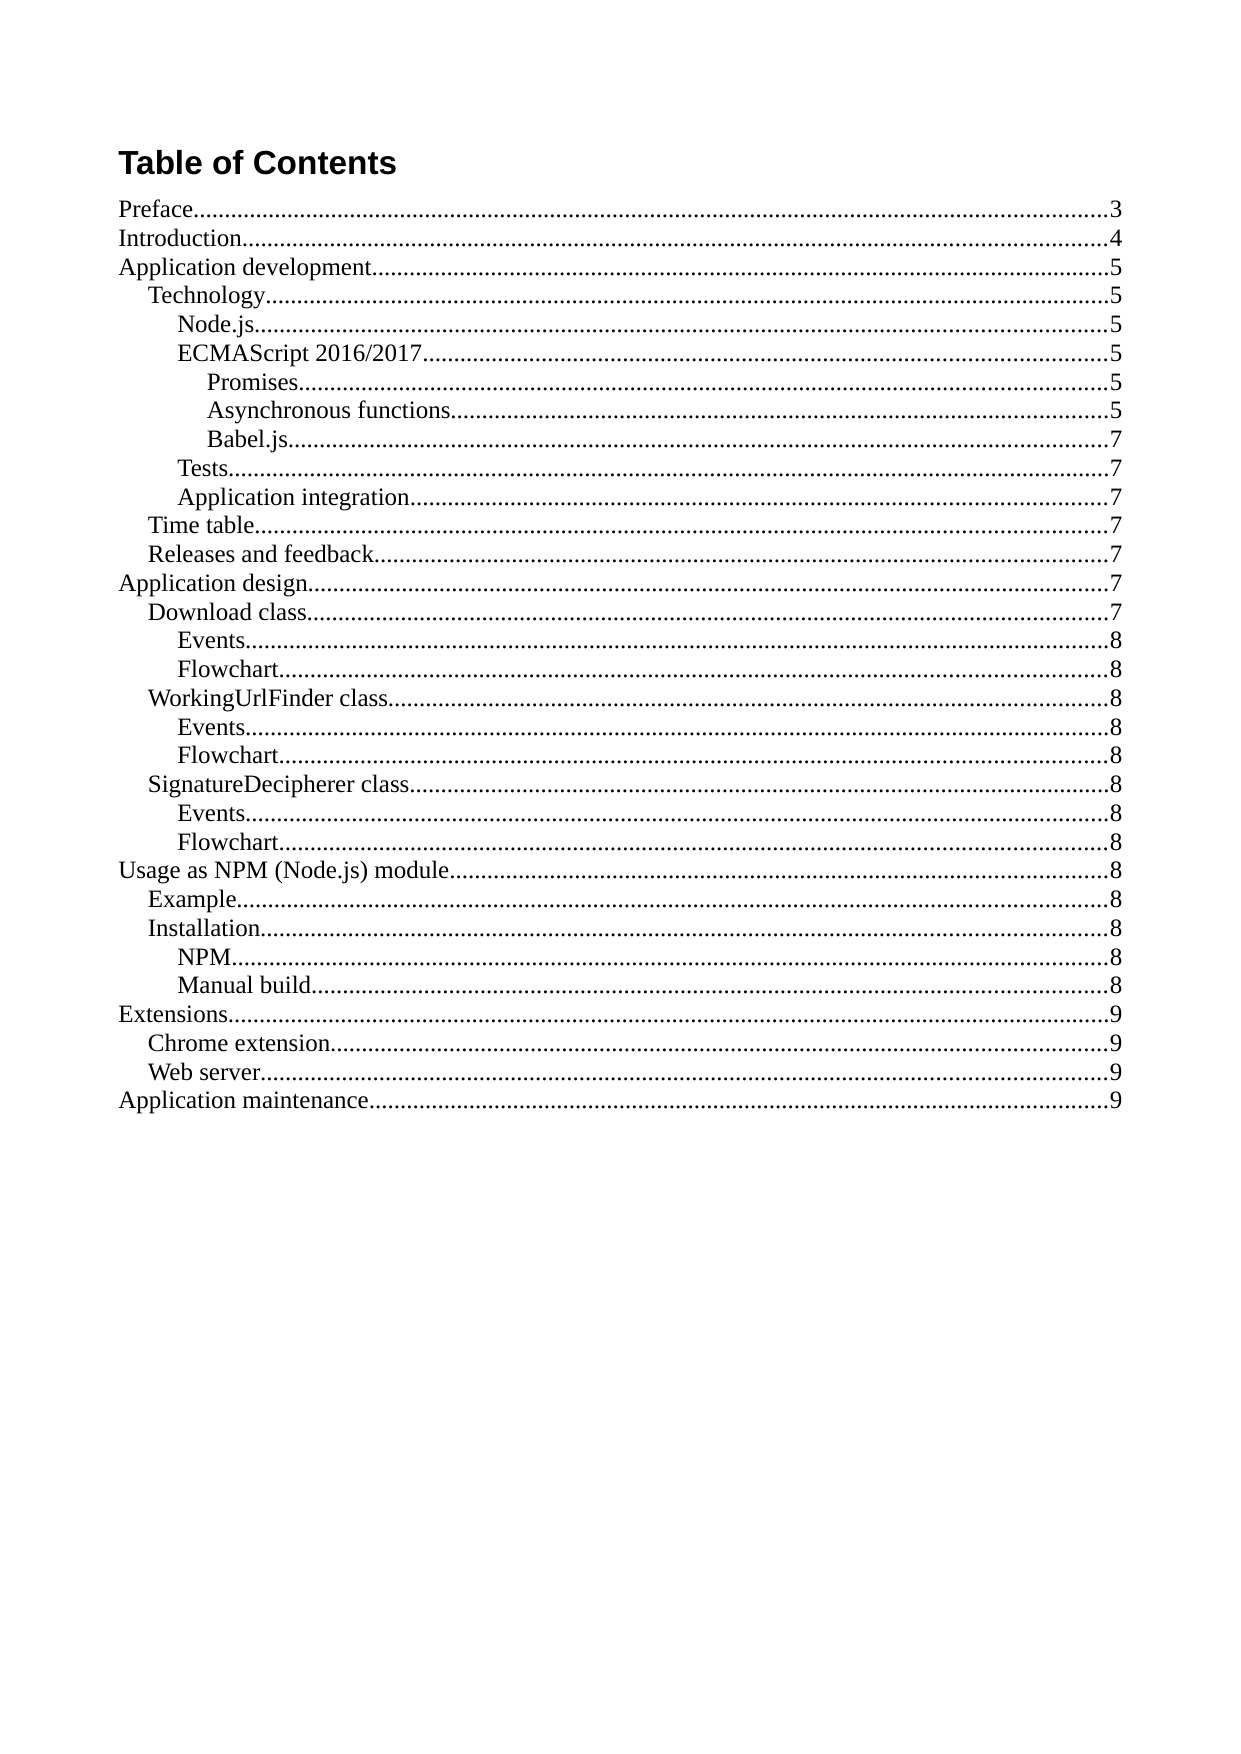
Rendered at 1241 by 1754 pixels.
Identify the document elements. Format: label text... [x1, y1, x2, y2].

text Events 8 [177, 625, 1122, 654]
text Application development 5 [118, 252, 1122, 280]
text Events 8 [177, 712, 1122, 740]
text Events 8 [177, 798, 1122, 827]
text Preface 3 [118, 194, 1122, 223]
text Babel.js 7 [207, 424, 1122, 453]
text Chrome extension 9 [148, 1028, 1122, 1057]
text Flowchart 8 [177, 827, 1122, 855]
text Web server 9 [148, 1057, 1122, 1085]
text Extensions 9 [118, 999, 1122, 1028]
text Time table 7 [148, 510, 1122, 539]
text Installation 8 [148, 913, 1122, 942]
text Introduction 4 [118, 223, 1122, 252]
text WorkingUrlFinder class 8 [148, 683, 1122, 712]
text ECMAScript 2016/2017 5 [177, 338, 1122, 367]
text Application design 7 [118, 568, 1122, 597]
text Usage as NPM (Node.js) module 8 [118, 855, 1122, 884]
text Download class 7 [148, 597, 1122, 625]
text SignatureDecipherer class 8 [148, 769, 1122, 798]
text Application integration 7 [177, 482, 1122, 510]
text Flowchart 8 [177, 654, 1122, 683]
text NPM 8 [177, 942, 1122, 970]
text Node.js 5 [177, 309, 1122, 338]
text Asynchronous functions 5 [207, 395, 1122, 424]
text Promises 5 [207, 367, 1122, 395]
text Application maintenance 9 [118, 1085, 1122, 1114]
text Technology 5 [148, 280, 1122, 309]
text Manual build 8 [177, 970, 1122, 999]
text Tests 7 [177, 453, 1122, 482]
subtitle Table of Contents [118, 143, 1122, 182]
text Flowchart 8 [177, 740, 1122, 769]
text Releases and feedback 7 [148, 539, 1122, 568]
text Example 8 [148, 884, 1122, 913]
